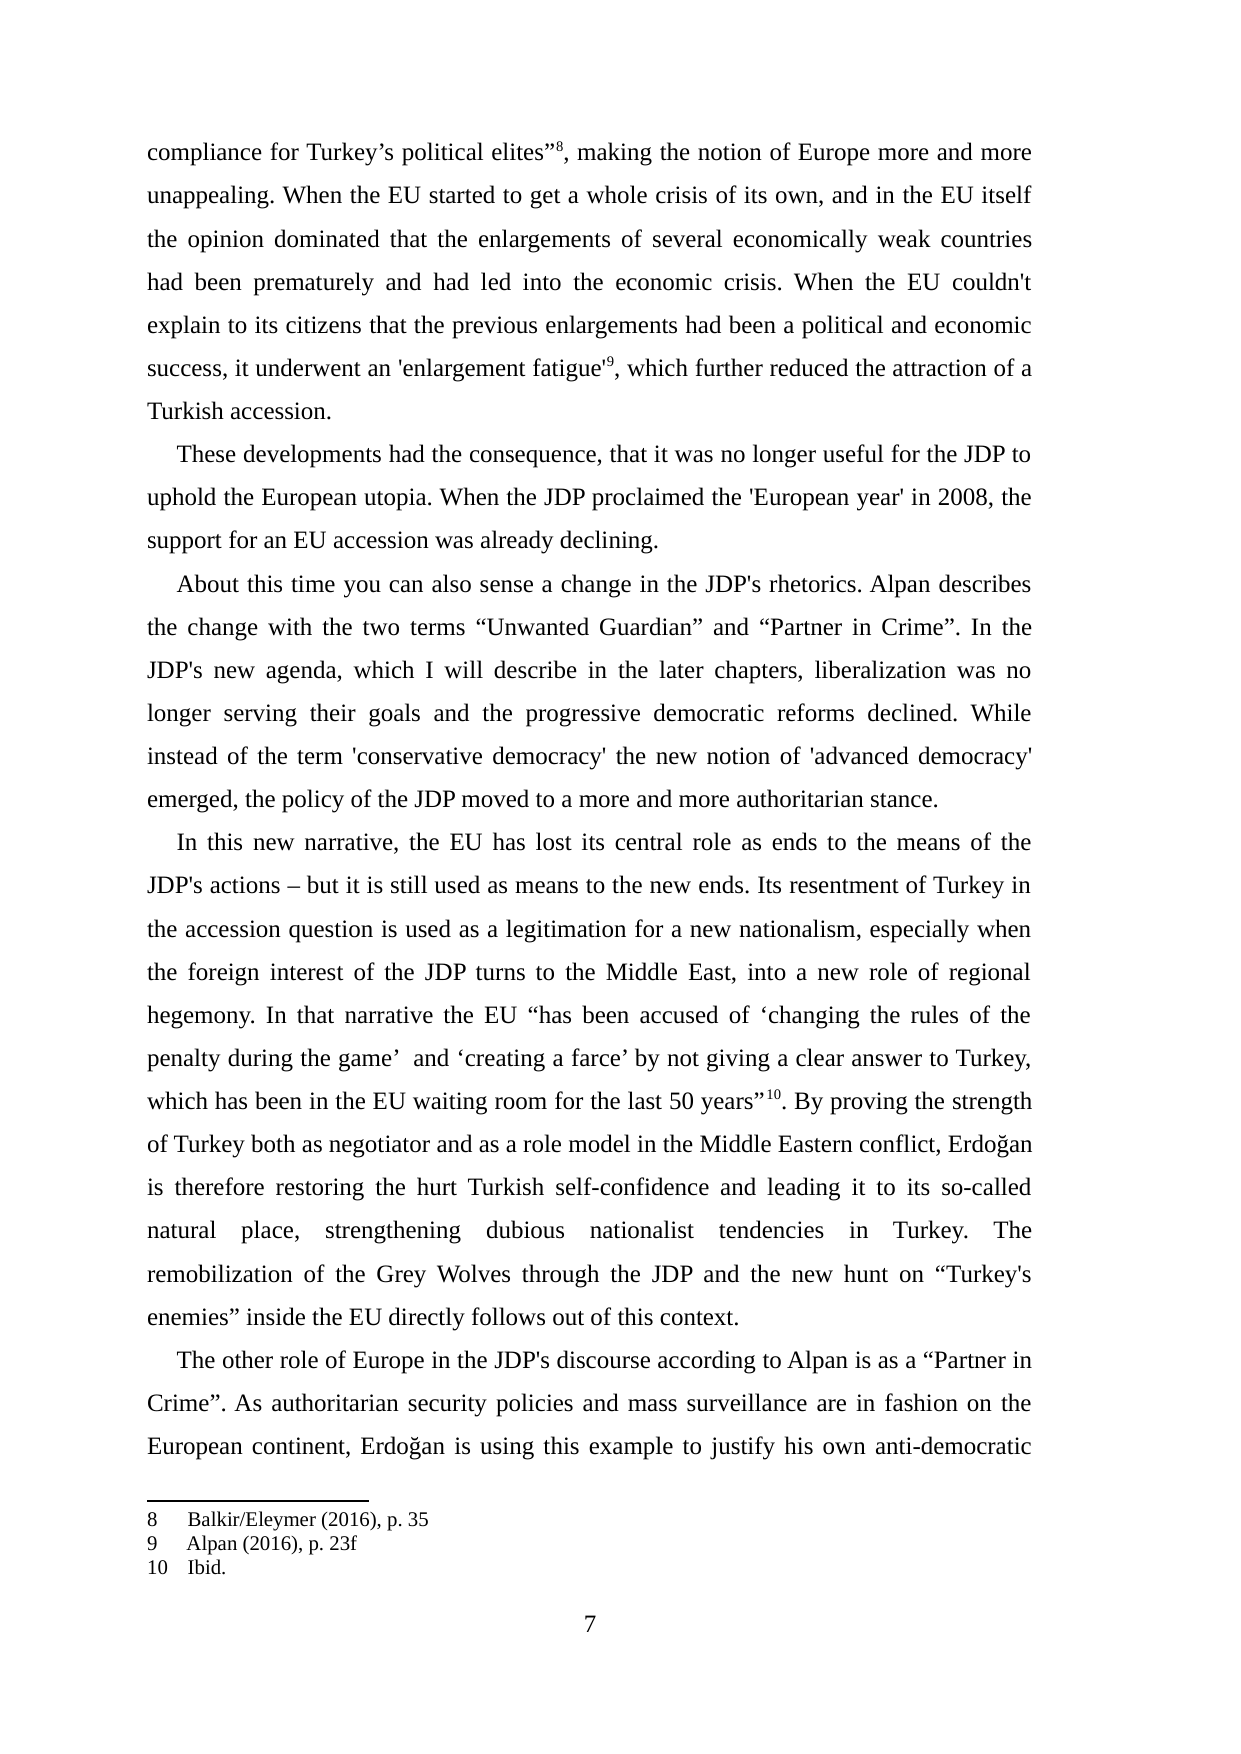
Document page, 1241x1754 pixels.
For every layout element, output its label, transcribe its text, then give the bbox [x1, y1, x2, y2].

text compliance for Turkey’s political elites”, making the notion of Europe more and more unappealing. When the EU started to get a whole crisis of its own, and in the EU itself the opinion dominated that the enlargements of several economically weak countries had been prematurely and had led into the economic crisis. When the EU couldn't explain to its citizens that the previous enlargements had been a political and economic success, it underwent an 'enlargement fatigue', which further reduced the attraction of a Turkish accession. [147, 137, 1033, 425]
text About this time you can also sense a change in the JDP's rhetorics. Alpan describes the change with the two terms “Unwanted Guardian” and “Partner in Crime”. In the JDP's new agenda, which I will describe in the later chapters, liberalization was no longer serving their goals and the progressive democratic reforms declined. While instead of the term 'conservative democracy' the new notion of 'advanced democracy' emerged, the policy of the JDP moved to a more and more authoritarian stance. [147, 569, 1033, 813]
text Ibid. [147, 1555, 1033, 1579]
text In this new narrative, the EU has lost its central role as ends to the means of the JDP's actions – but it is still used as means to the new ends. Its resentment of Turkey in the accession question is used as a legitimation for a new nationalism, especially when the foreign interest of the JDP turns to the Middle East, into a new role of regional hegemony. In that narrative the EU “has been accused of ‘changing the rules of the penalty during the game’ and ‘creating a farce’ by not giving a clear answer to Turkey, which has been in the EU waiting room for the last 50 years”. By proving the strength of Turkey both as negotiator and as a role model in the Middle Eastern conflict, Erdoğan is therefore restoring the hurt Turkish self-confidence and leading it to its so-called natural place, strengthening dubious nationalist tendencies in Turkey. The remobilization of the Grey Wolves through the JDP and the new hunt on “Turkey's enemies” inside the EU directly follows out of this context. [147, 827, 1033, 1331]
text The other role of Europe in the JDP's discourse according to Alpan is as a “Partner in Crime”. As authoritarian security policies and mass surveillance are in fashion on the European continent, Erdoğan is using this example to justify his own anti-democratic [147, 1345, 1033, 1460]
text Balkir/Eleymer (2016), p. 35 [147, 1507, 1033, 1531]
text These developments had the consequence, that it was no longer useful for the JDP to uphold the European utopia. When the JDP proclaimed the 'European year' in 2008, the support for an EU accession was already declining. [147, 439, 1033, 554]
text Alpan (2016), p. 23f [147, 1531, 1033, 1555]
